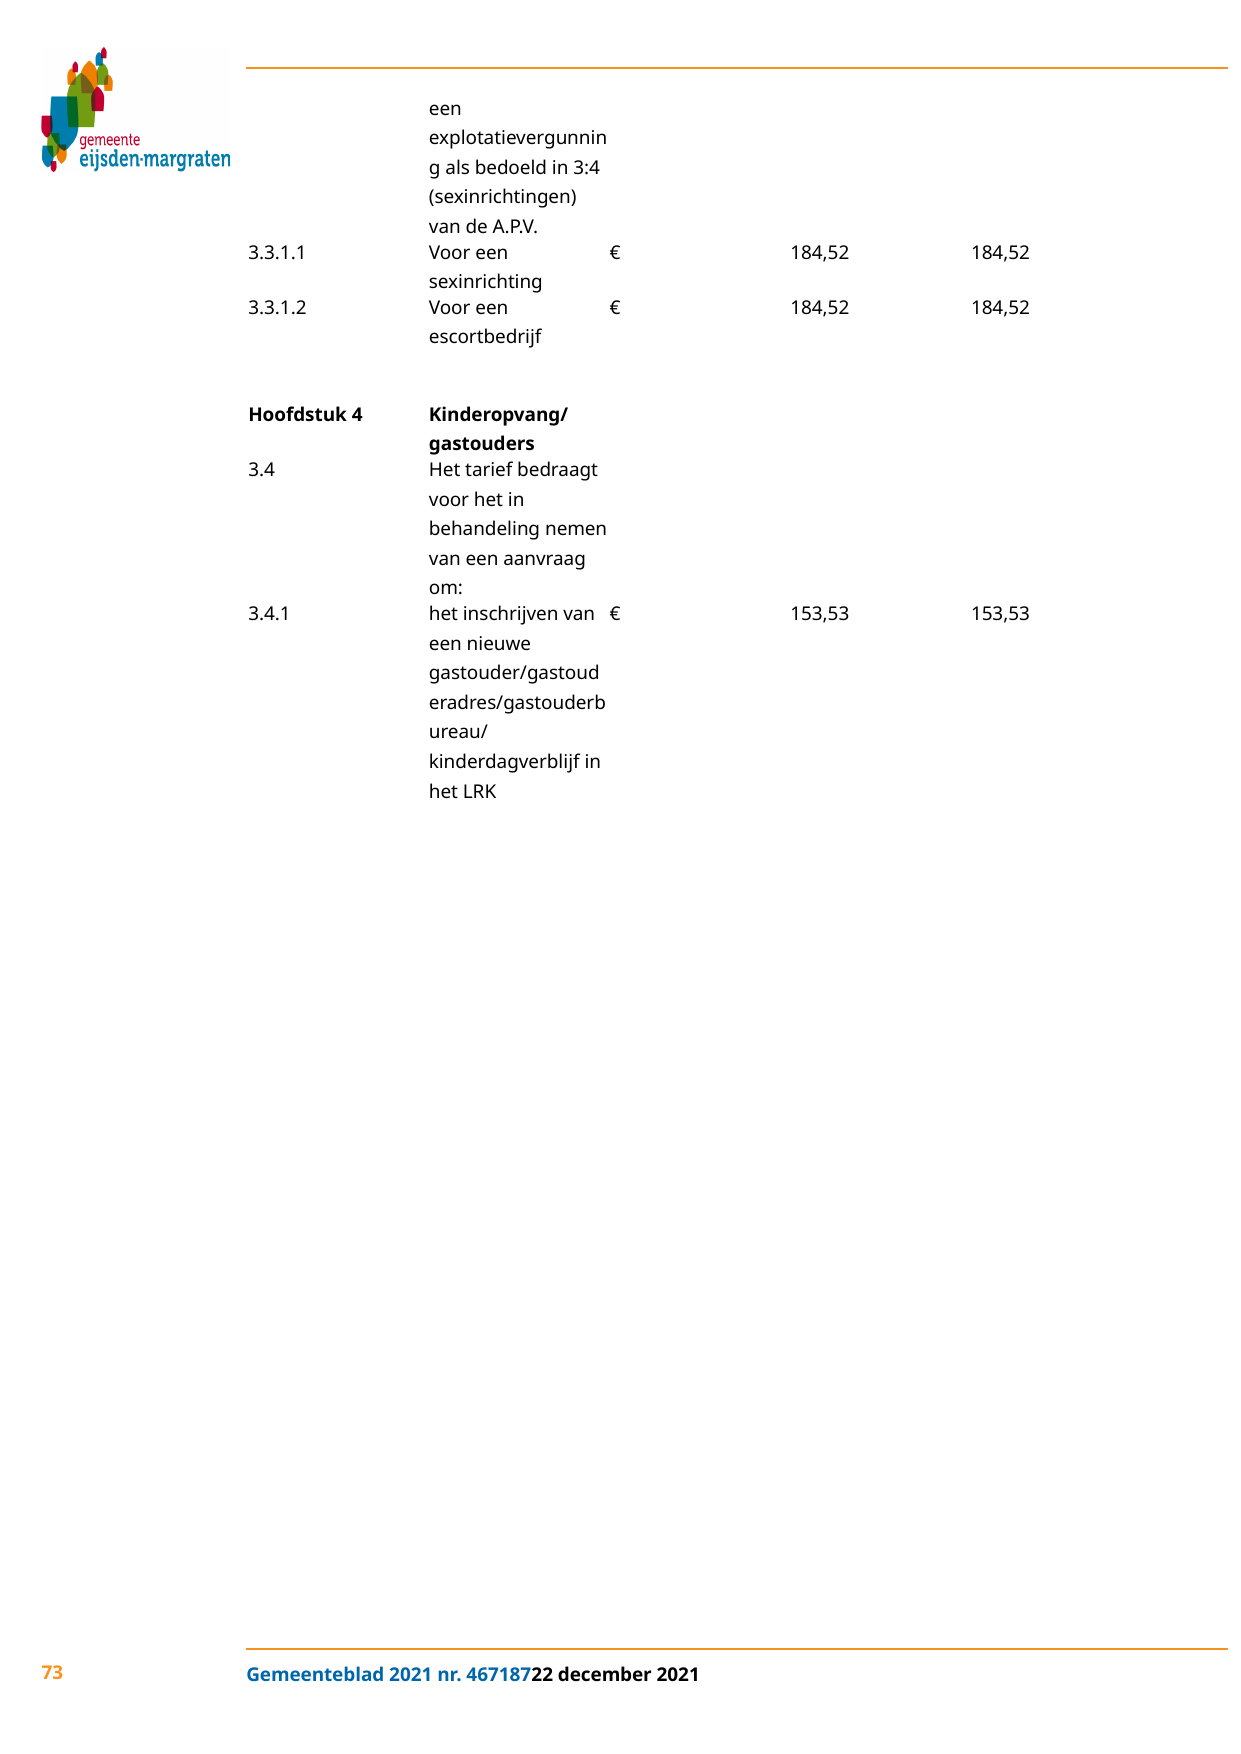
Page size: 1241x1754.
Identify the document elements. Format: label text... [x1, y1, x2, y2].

table_cell 153,53 [971, 600, 1152, 803]
table_cell [429, 375, 609, 401]
table_cell 153,53 [790, 600, 971, 803]
table_cell € [609, 600, 790, 803]
table_cell [971, 350, 1152, 375]
table_cell [790, 456, 971, 600]
table_cell Kinderopvang/gastouders [429, 401, 609, 456]
table_cell 3.3.1.1 [248, 239, 429, 294]
table_cell [609, 350, 790, 375]
table_cell [790, 401, 971, 456]
table_cell [971, 401, 1152, 456]
table_cell Hoofdstuk 4 [248, 401, 429, 456]
table_cell [248, 375, 429, 401]
table_cell 3.4.1 [248, 600, 429, 803]
table_cell het inschrijven van een nieuwe gastouder/gastouderadres/gastouderbureau/ kinderdagverblijf in het LRK [429, 600, 609, 803]
picture [41, 47, 231, 172]
table_cell Het tarief bedraagt voor het in behandeling nemen van een aanvraag om: [429, 456, 609, 600]
table_cell [971, 95, 1152, 239]
table_cell [609, 375, 790, 401]
table_cell [971, 456, 1152, 600]
table_cell [790, 95, 971, 239]
table_cell [790, 350, 971, 375]
table_cell een explotatievergunning als bedoeld in 3:4 (sexinrichtingen) van de A.P.V. [429, 95, 609, 239]
table_cell [429, 350, 609, 375]
table_cell € [609, 294, 790, 349]
table_cell Voor een escortbedrijf [429, 294, 609, 349]
table_cell € [609, 239, 790, 294]
table_cell [248, 95, 429, 239]
table_cell 184,52 [790, 239, 971, 294]
table_cell [790, 375, 971, 401]
table_cell 184,52 [971, 294, 1152, 349]
table_cell [248, 350, 429, 375]
table_cell [609, 95, 790, 239]
table_cell 184,52 [971, 239, 1152, 294]
table_cell 184,52 [790, 294, 971, 349]
table_cell Voor een sexinrichting [429, 239, 609, 294]
table_cell 3.3.1.2 [248, 294, 429, 349]
table_cell [971, 375, 1152, 401]
table_cell [609, 456, 790, 600]
table_cell [609, 401, 790, 456]
table_cell 3.4 [248, 456, 429, 600]
